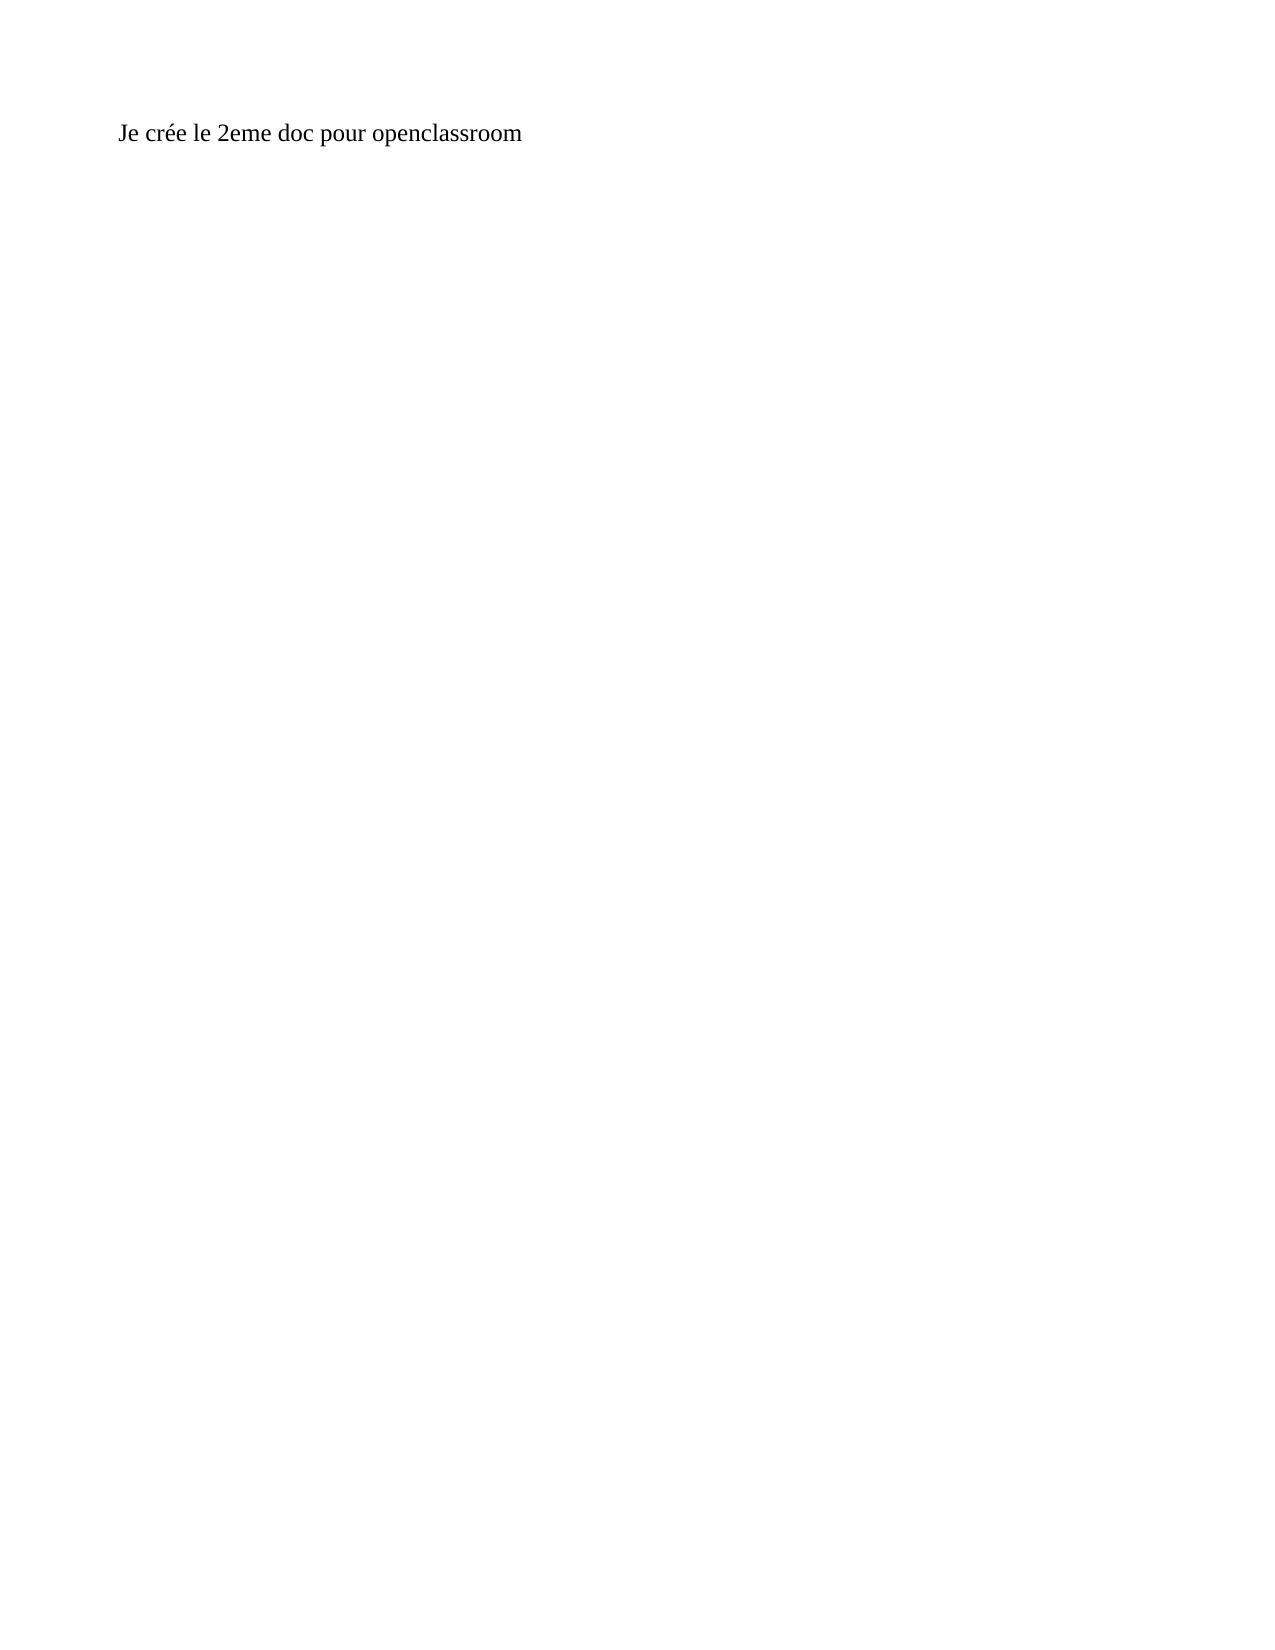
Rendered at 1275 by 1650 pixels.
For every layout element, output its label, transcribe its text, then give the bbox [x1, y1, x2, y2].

text Je crée le 2eme doc pour openclassroom [118, 118, 1157, 147]
